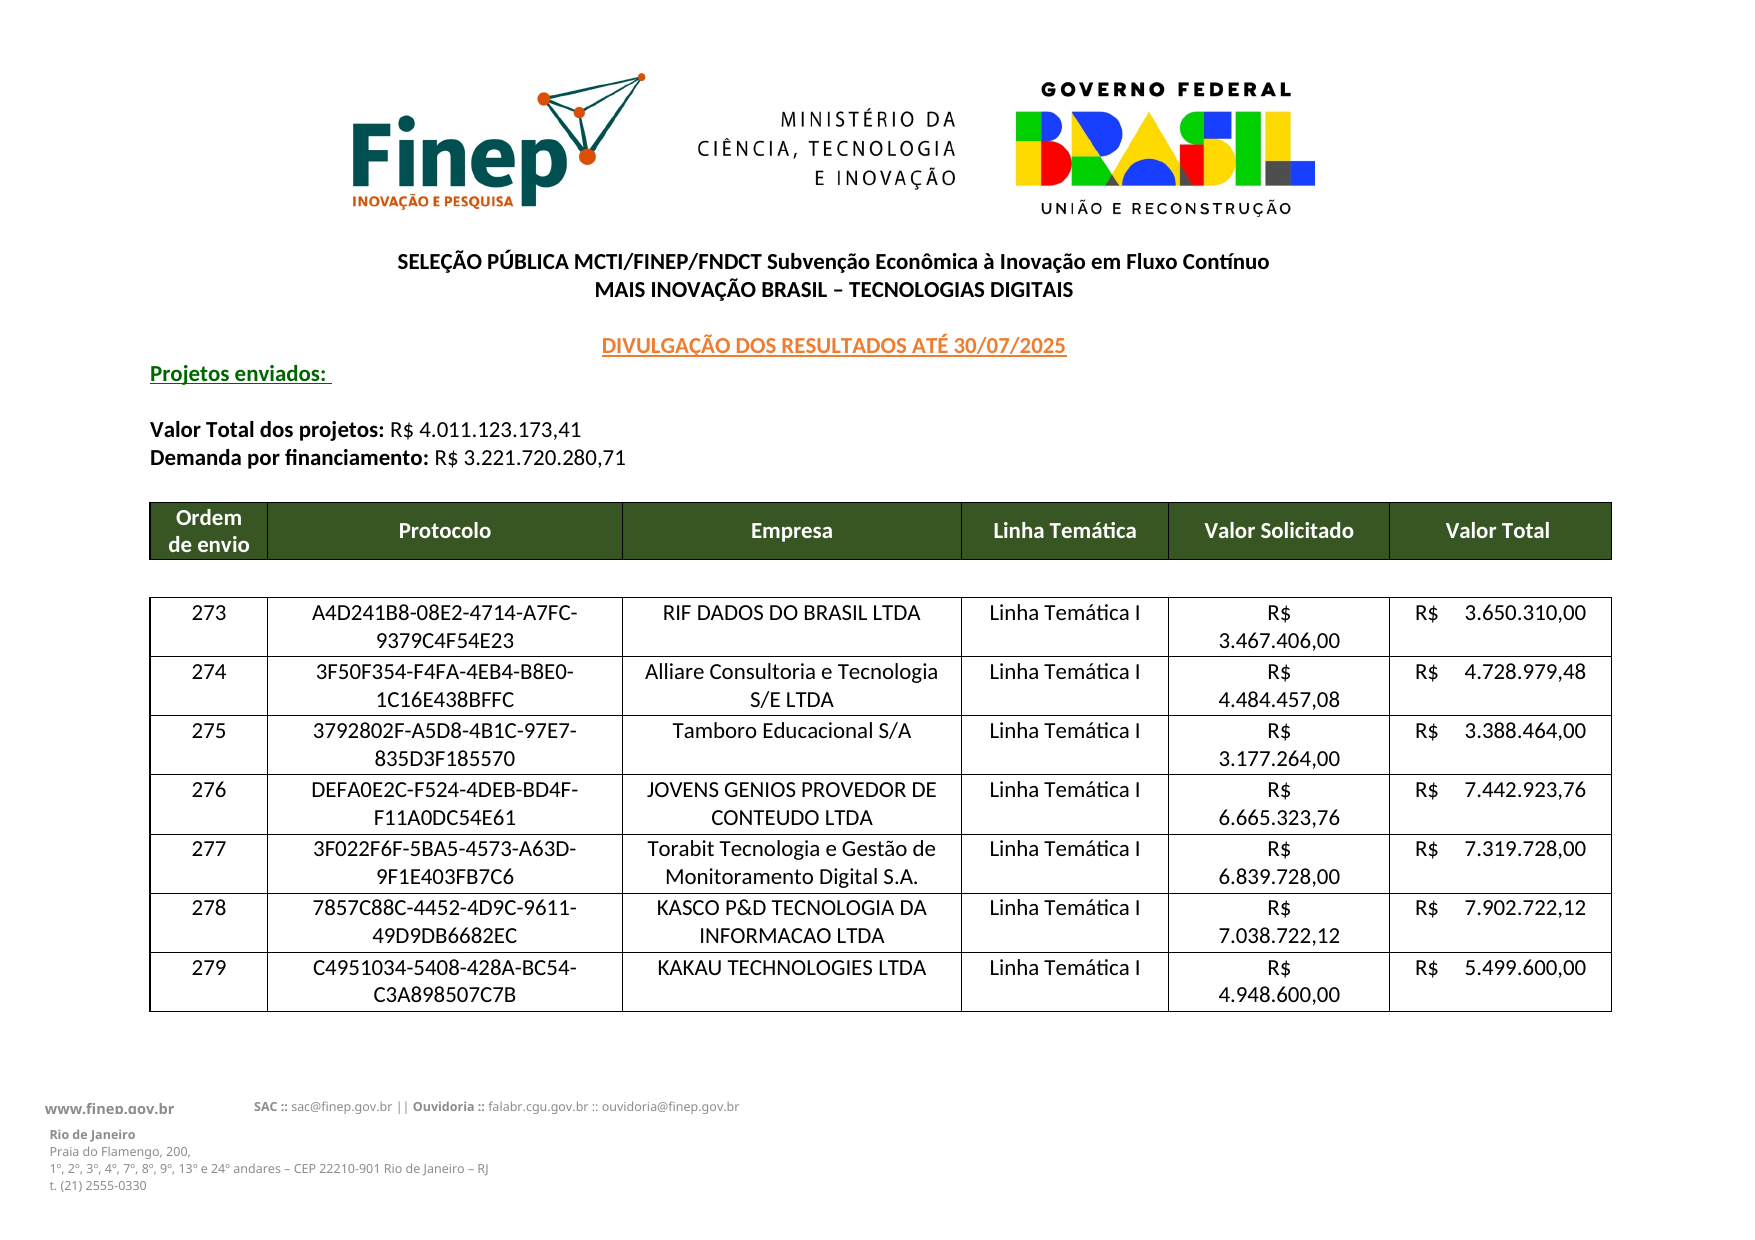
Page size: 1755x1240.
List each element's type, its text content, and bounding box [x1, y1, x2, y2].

table_cell 275 [151, 716, 267, 774]
table_cell RIF DADOS DO BRASIL LTDA [623, 598, 961, 656]
table_cell R$ 7.038.722,12 [1169, 894, 1389, 952]
table_cell 273 [151, 598, 267, 656]
table_cell DEFA0E2C-F524-4DEB-BD4F-F11A0DC54E61 [268, 775, 622, 833]
table_cell JOVENS GENIOS PROVEDOR DE CONTEUDO LTDA [623, 775, 961, 833]
table_cell Linha Temática I [962, 953, 1168, 1011]
table_cell Linha Temática I [962, 657, 1168, 715]
table_cell R$ 3.177.264,00 [1169, 716, 1389, 774]
table_cell KAKAU TECHNOLOGIES LTDA [623, 953, 961, 1011]
table_cell Linha Temática I [962, 835, 1168, 892]
table_cell 3792802F-A5D8-4B1C-97E7-835D3F185570 [268, 716, 622, 774]
table_cell Linha Temática I [962, 716, 1168, 774]
table_cell C4951034-5408-428A-BC54-C3A898507C7B [268, 953, 622, 1011]
table_cell R$ 7.442.923,76 [1390, 775, 1611, 833]
table_cell 274 [151, 657, 267, 715]
table_cell R$ 3.467.406,00 [1169, 598, 1389, 656]
table_cell Alliare Consultoria e Tecnologia S/E LTDA [623, 657, 961, 715]
table_cell R$ 4.484.457,08 [1169, 657, 1389, 715]
table_cell 7857C88C-4452-4D9C-9611-49D9DB6682EC [268, 894, 622, 952]
table_cell 277 [151, 835, 267, 892]
table_cell R$ 7.902.722,12 [1390, 894, 1611, 952]
table_cell R$ 3.650.310,00 [1390, 598, 1611, 656]
table_cell Linha Temática I [962, 775, 1168, 833]
table_cell 278 [151, 894, 267, 952]
table_cell 279 [151, 953, 267, 1011]
table_cell R$ 7.319.728,00 [1390, 835, 1611, 892]
table_cell 3F022F6F-5BA5-4573-A63D-9F1E403FB7C6 [268, 835, 622, 892]
table_cell R$ 3.388.464,00 [1390, 716, 1611, 774]
table_cell R$ 4.948.600,00 [1169, 953, 1389, 1011]
table_cell KASCO P&D TECNOLOGIA DA INFORMACAO LTDA [623, 894, 961, 952]
table_cell Tamboro Educacional S/A [623, 716, 961, 774]
table_cell R$ 4.728.979,48 [1390, 657, 1611, 715]
table_cell 3F50F354-F4FA-4EB4-B8E0-1C16E438BFFC [268, 657, 622, 715]
table_cell Linha Temática I [962, 598, 1168, 656]
table_cell R$ 6.665.323,76 [1169, 775, 1389, 833]
table_cell A4D241B8-08E2-4714-A7FC-9379C4F54E23 [268, 598, 622, 656]
table_cell R$ 5.499.600,00 [1390, 953, 1611, 1011]
table_cell Linha Temática I [962, 894, 1168, 952]
table_cell 276 [151, 775, 267, 833]
table_cell R$ 6.839.728,00 [1169, 835, 1389, 892]
table_cell Torabit Tecnologia e Gestão de Monitoramento Digital S.A. [623, 835, 961, 892]
